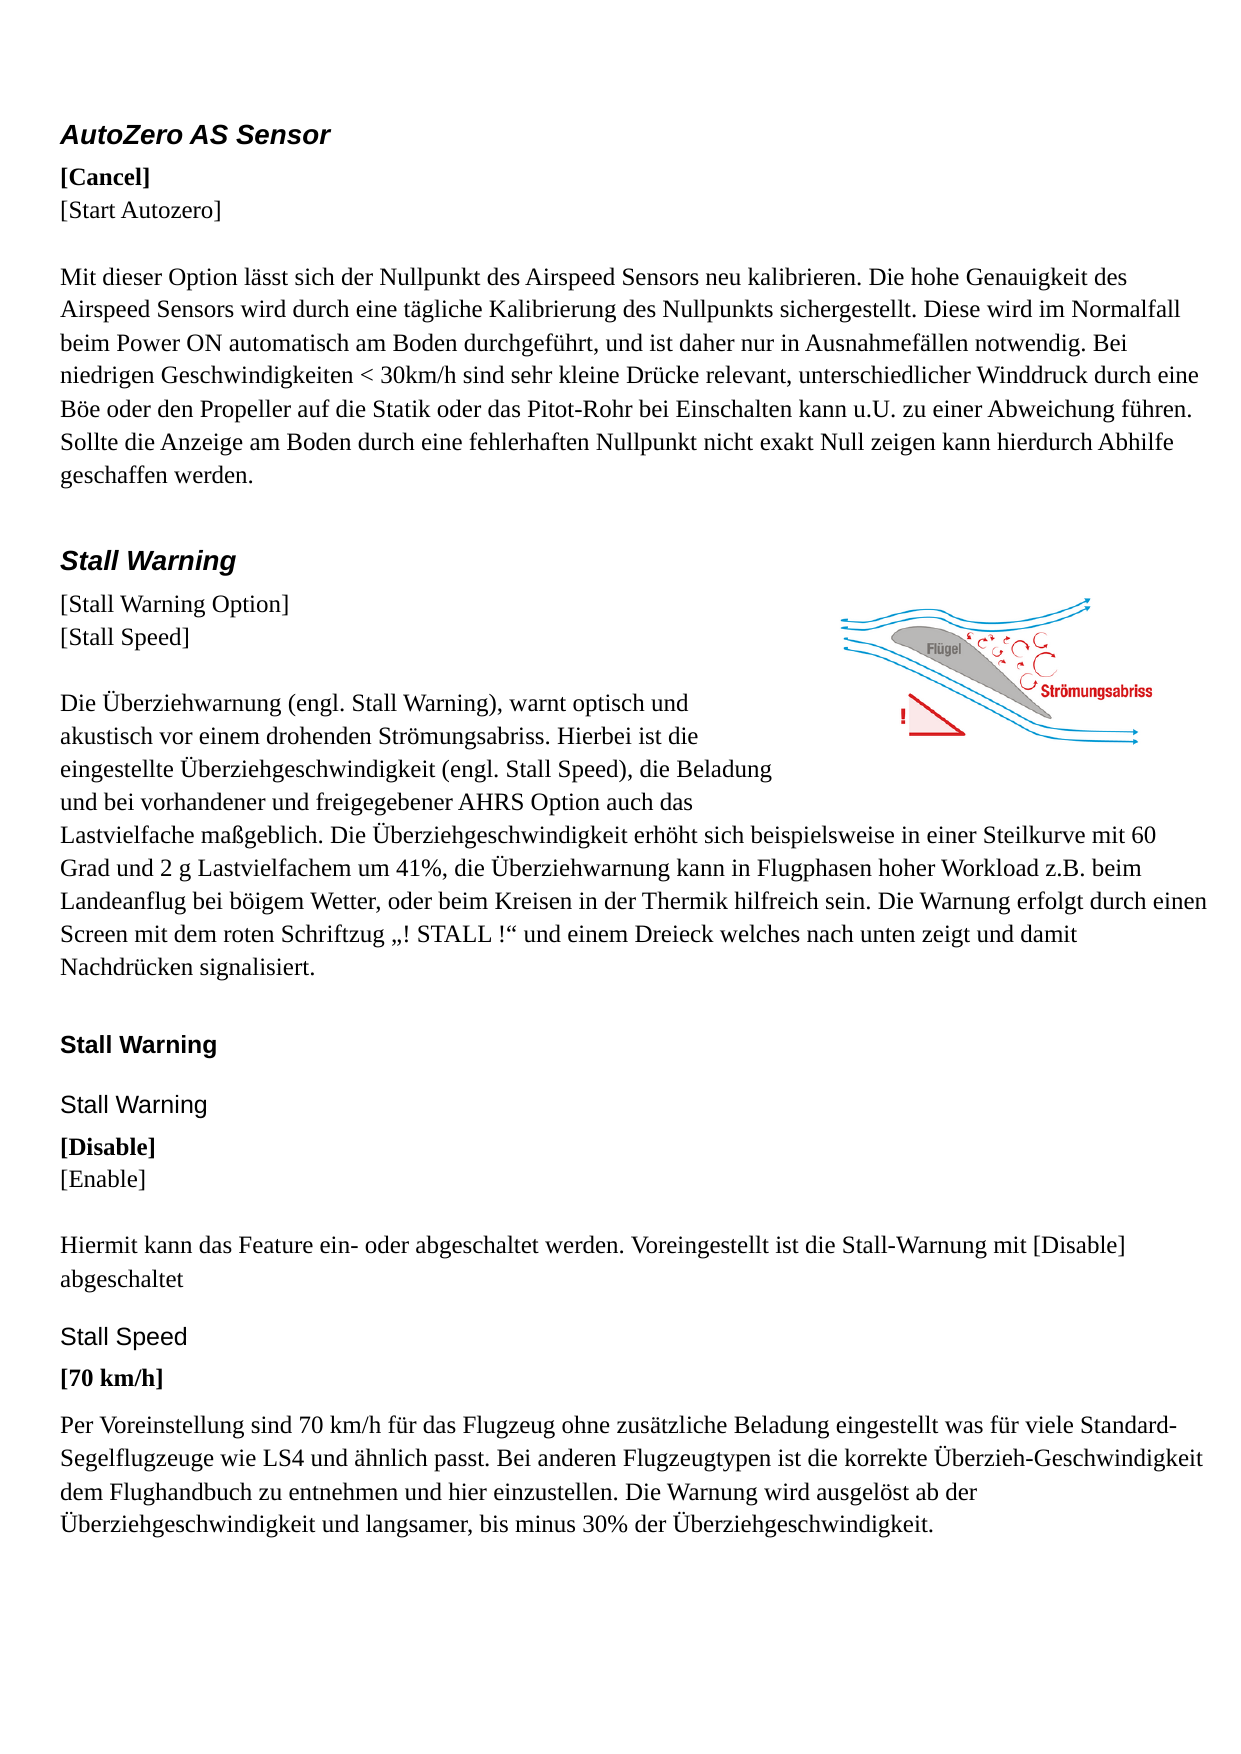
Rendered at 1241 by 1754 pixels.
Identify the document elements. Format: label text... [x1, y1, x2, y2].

text [Cancel] [60, 162, 1207, 191]
text [Enable] [60, 1164, 1207, 1193]
text [1170, 589, 1207, 617]
subtitle AutoZero AS Sensor [60, 118, 1207, 150]
text Per Voreinstellung sind 70 km/h für das Flugzeug ohne zusätzliche Beladung eingestellt was für viele Standard-Segelflugzeuge wie LS4 und ähnlich passt. Bei anderen Flugzeugtypen ist die korrekte Überzieh-Geschwindigkeit dem Flughandbuch zu entnehmen und hier einzustellen. Die Warnung wird ausgelöst ab der Überziehgeschwindigkeit und langsamer, bis minus 30% der Überziehgeschwindigkeit. [60, 1411, 1207, 1538]
text [Stall Warning Option] [60, 589, 829, 617]
text [70 km/h] [60, 1363, 1207, 1392]
text [Start Autozero] [60, 196, 1207, 224]
subtitle Stall Warning [60, 1090, 1207, 1119]
text [Stall Speed] [60, 622, 829, 651]
subtitle Stall Warning [60, 544, 1207, 576]
text [Disable] [60, 1132, 1207, 1160]
picture [829, 562, 1170, 765]
subtitle Stall Speed [60, 1322, 1207, 1350]
text Die Überziehwarnung (engl. Stall Warning), warnt optisch und akustisch vor einem drohenden Strömungsabriss. Hierbei ist die eingestellte Überziehgeschwindigkeit (engl. Stall Speed), die Beladung und bei vorhandener und freigegebener AHRS Option auch das Lastvielfache maßgeblich. Die Überziehgeschwindigkeit erhöht sich beispielsweise in einer Steilkurve mit 60 Grad und 2 g Lastvielfachem um 41%, die Überziehwarnung kann in Flugphasen hoher Workload z.B. beim Landeanflug bei böigem Wetter, oder beim Kreisen in der Thermik hilfreich sein. Die Warnung erfolgt durch einen Screen mit dem roten Schriftzug „! STALL !“ und einem Dreieck welches nach unten zeigt und damit Nachdrücken signalisiert. [60, 688, 1207, 981]
text Hiermit kann das Feature ein- oder abgeschaltet werden. Voreingestellt ist die Stall-Warnung mit [Disable] abgeschaltet [60, 1231, 1207, 1292]
text Mit dieser Option lässt sich der Nullpunkt des Airspeed Sensors neu kalibrieren. Die hohe Genauigkeit des Airspeed Sensors wird durch eine tägliche Kalibrierung des Nullpunkts sichergestellt. Diese wird im Normalfall beim Power ON automatisch am Boden durchgeführt, und ist daher nur in Ausnahmefällen notwendig. Bei niedrigen Geschwindigkeiten < 30km/h sind sehr kleine Drücke relevant, unterschiedlicher Winddruck durch eine Böe oder den Propeller auf die Statik oder das Pitot-Rohr bei Einschalten kann u.U. zu einer Abweichung führen. Sollte die Anzeige am Boden durch eine fehlerhaften Nullpunkt nicht exakt Null zeigen kann hierdurch Abhilfe geschaffen werden. [60, 262, 1207, 488]
text [1170, 622, 1207, 651]
subtitle Stall Warning [60, 1031, 1207, 1059]
